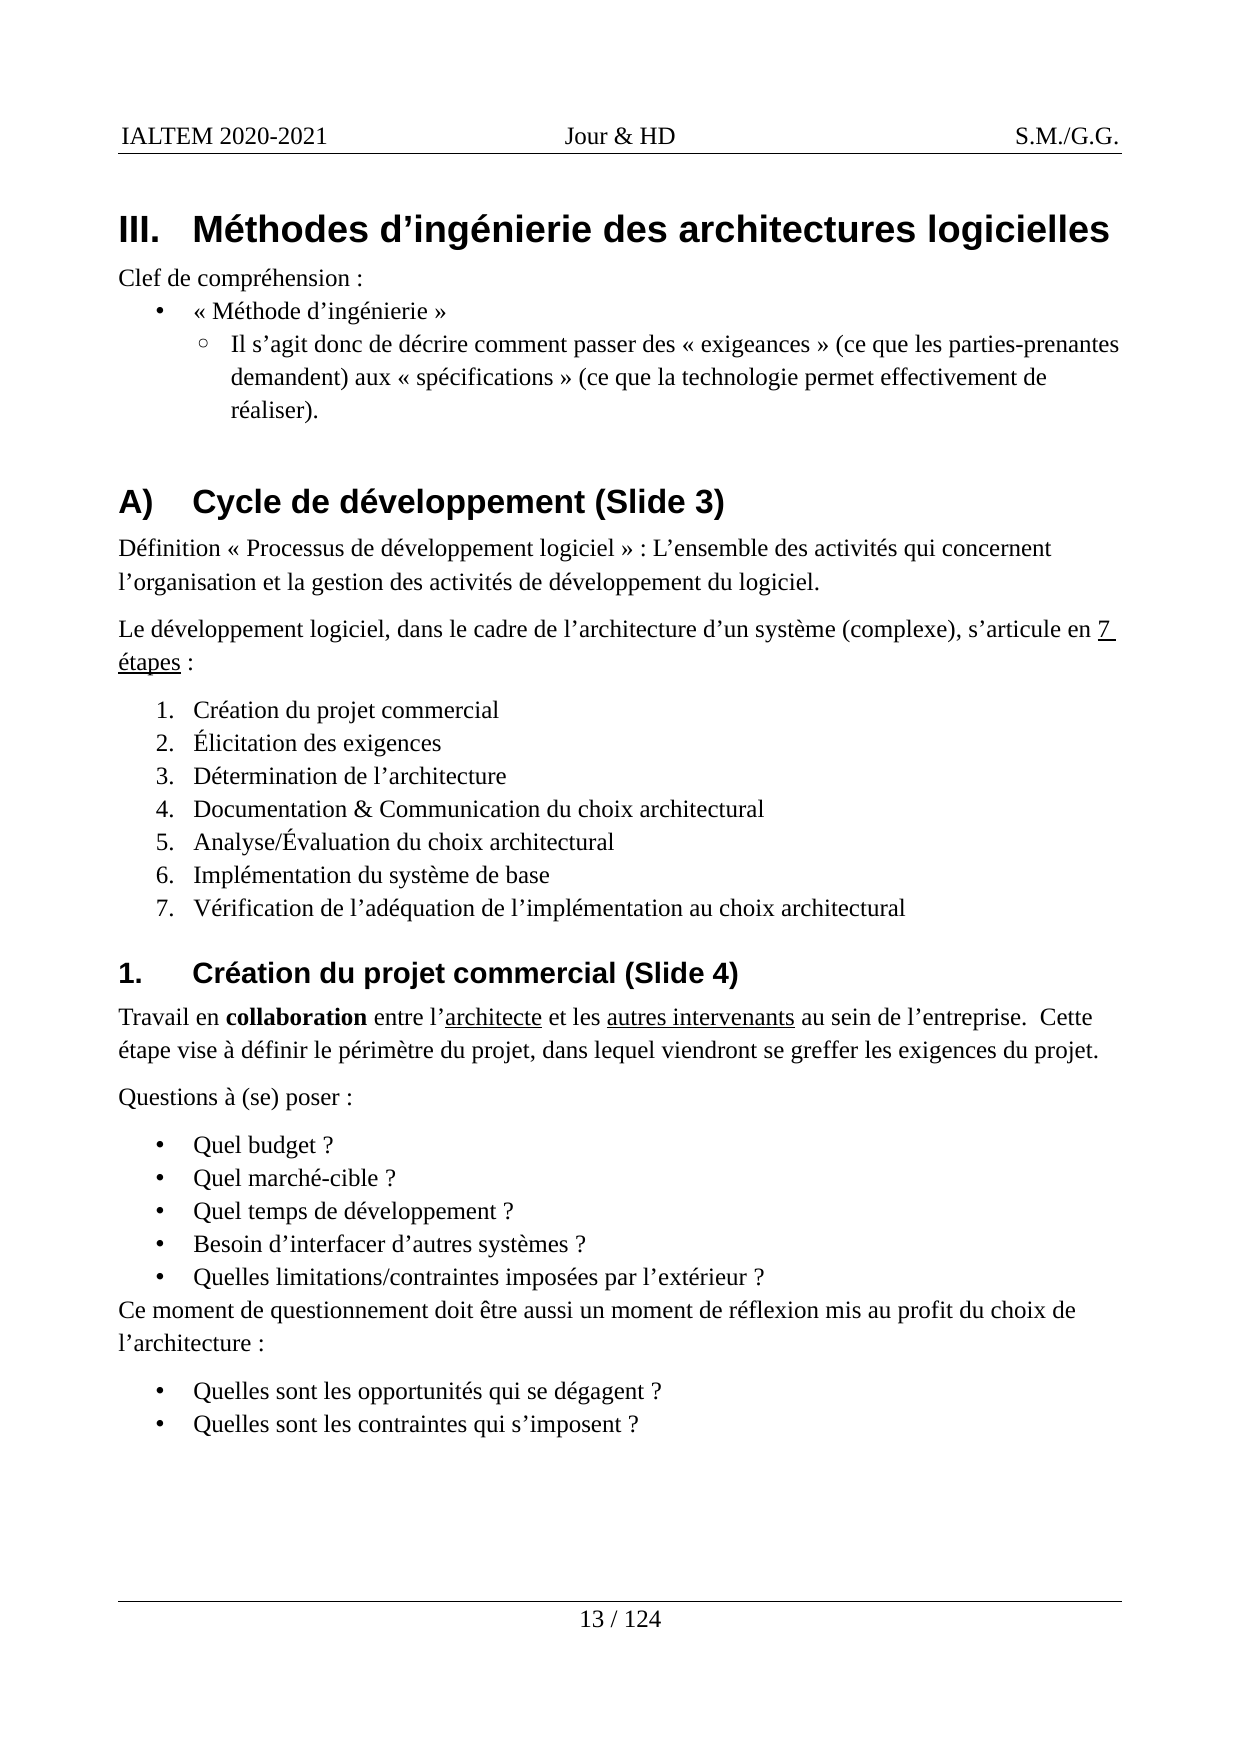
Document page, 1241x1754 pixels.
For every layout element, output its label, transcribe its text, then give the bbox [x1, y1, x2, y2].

list Vérification de l’adéquation de l’implémentation au choix architectural [156, 893, 1122, 922]
list Quelles sont les opportunités qui se dégagent ? [156, 1376, 1122, 1404]
list Il s’agit donc de décrire comment passer des « exigeances » (ce que les parties-prenantes demandent) aux « spécifications » (ce que la technologie permet effectivement de réaliser). [193, 329, 1122, 424]
subtitle Cycle de développement (Slide 3) [118, 482, 1122, 521]
text Questions à (se) poser : [118, 1082, 1122, 1111]
text Ce moment de questionnement doit être aussi un moment de réflexion mis au profit du choix de l’architecture : [118, 1295, 1122, 1357]
text Définition « Processus de développement logiciel » : L’ensemble des activités qui concernent l’organisation et la gestion des activités de développement du logiciel. [118, 533, 1122, 595]
text Le développement logiciel, dans le cadre de l’architecture d’un système (complexe), s’articule en 7 étapes : [118, 614, 1122, 676]
list Quelles limitations/contraintes imposées par l’extérieur ? [156, 1262, 1122, 1291]
list Analyse/Évaluation du choix architectural [156, 827, 1122, 856]
list Quelles sont les contraintes qui s’imposent ? [156, 1409, 1122, 1437]
list Détermination de l’architecture [156, 761, 1122, 789]
list Création du projet commercial [156, 695, 1122, 723]
list « Méthode d’ingénierie » [156, 296, 1122, 325]
list Besoin d’interfacer d’autres systèmes ? [156, 1229, 1122, 1258]
text Clef de compréhension : [118, 263, 1122, 292]
list Quel budget ? [156, 1130, 1122, 1159]
list Documentation & Communication du choix architectural [156, 794, 1122, 823]
text Travail en collaboration entre l’architecte et les autres intervenants au sein de l’entreprise. Cette étape vise à définir le périmètre du projet, dans lequel viendront se greffer les exigences du projet. [118, 1002, 1122, 1063]
list Quel temps de développement ? [156, 1196, 1122, 1225]
list Élicitation des exigences [156, 728, 1122, 757]
list Quel marché-cible ? [156, 1163, 1122, 1192]
list Implémentation du système de base [156, 860, 1122, 889]
subtitle Création du projet commercial (Slide 4) [118, 956, 1122, 989]
subtitle Méthodes d’ingénierie des architectures logicielles [118, 207, 1122, 251]
